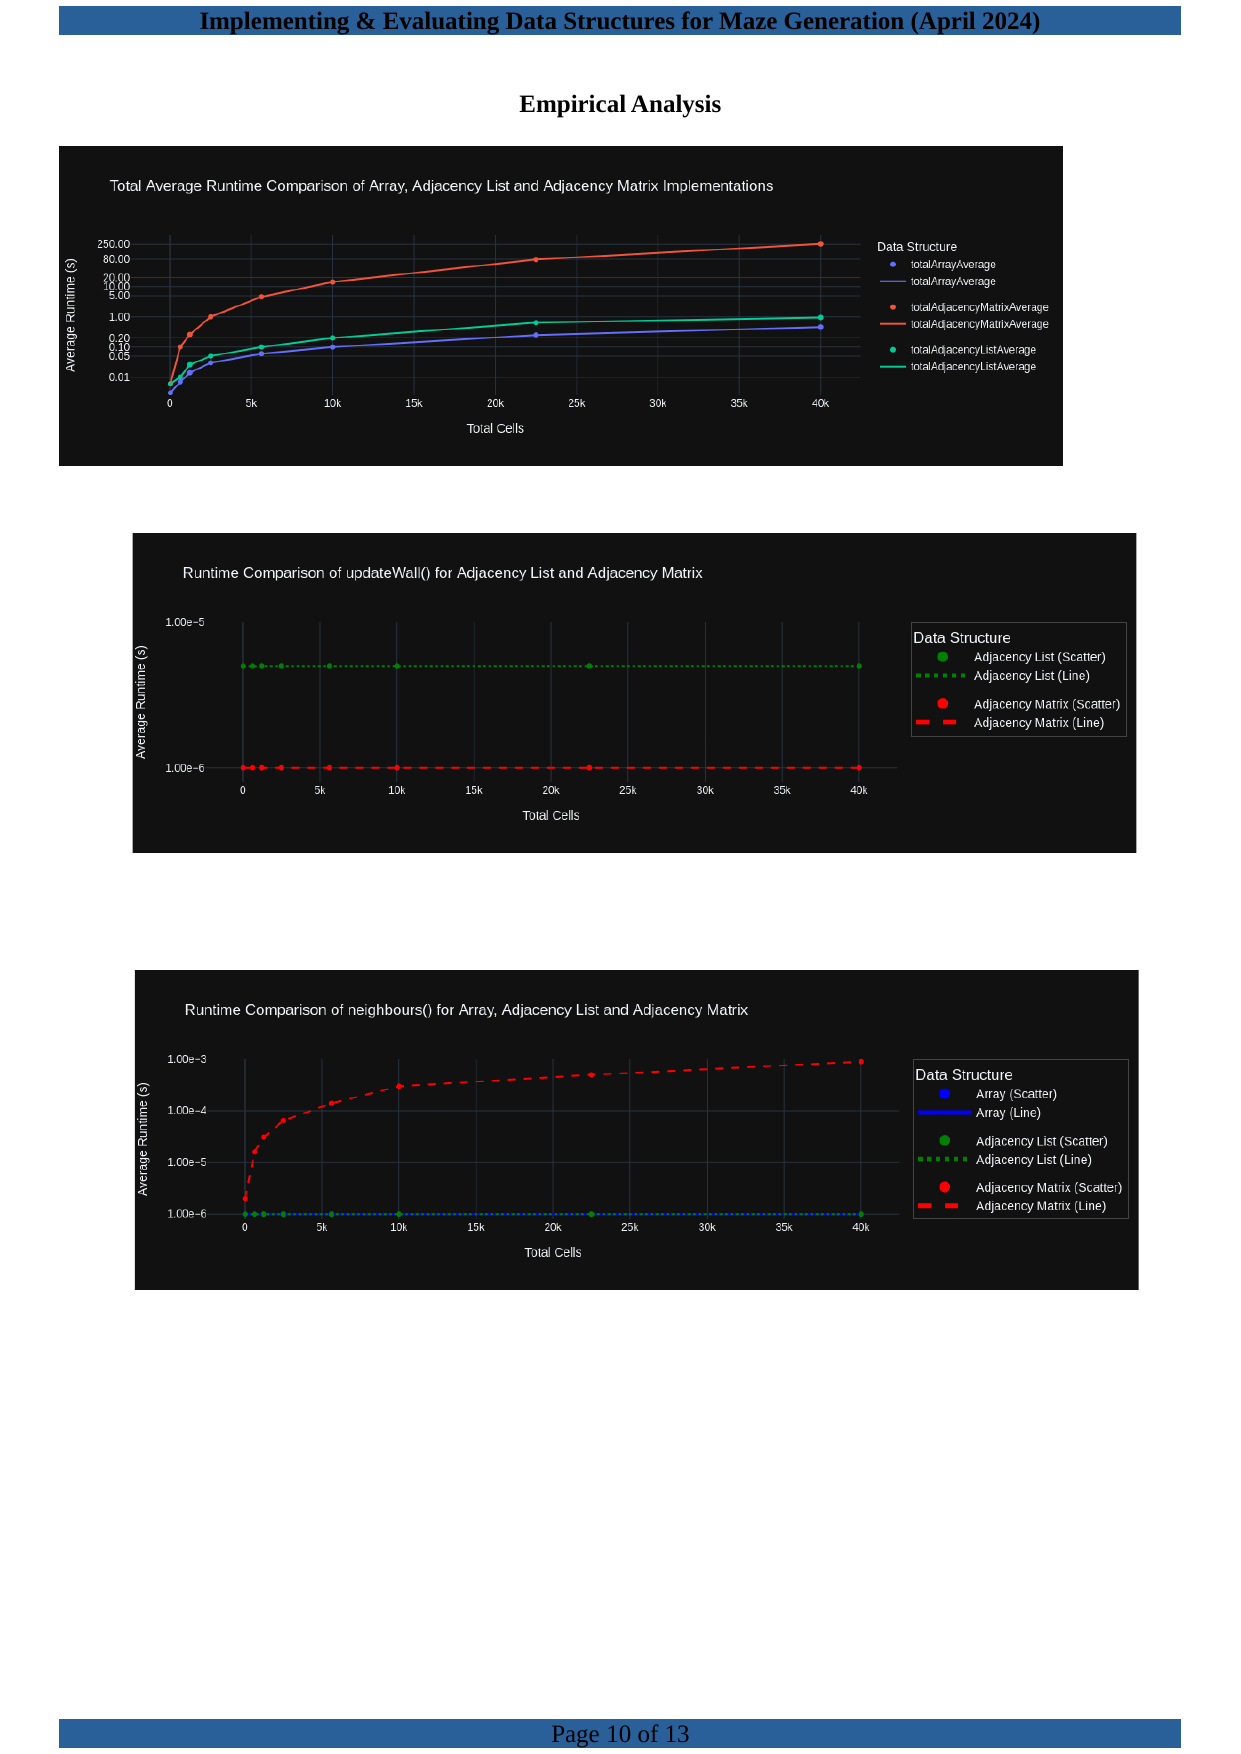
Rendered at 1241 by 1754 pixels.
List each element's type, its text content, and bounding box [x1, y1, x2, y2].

picture [132, 533, 1137, 853]
picture [134, 970, 1139, 1290]
subtitle Empirical Analysis [59, 89, 1181, 118]
picture [59, 146, 1063, 466]
